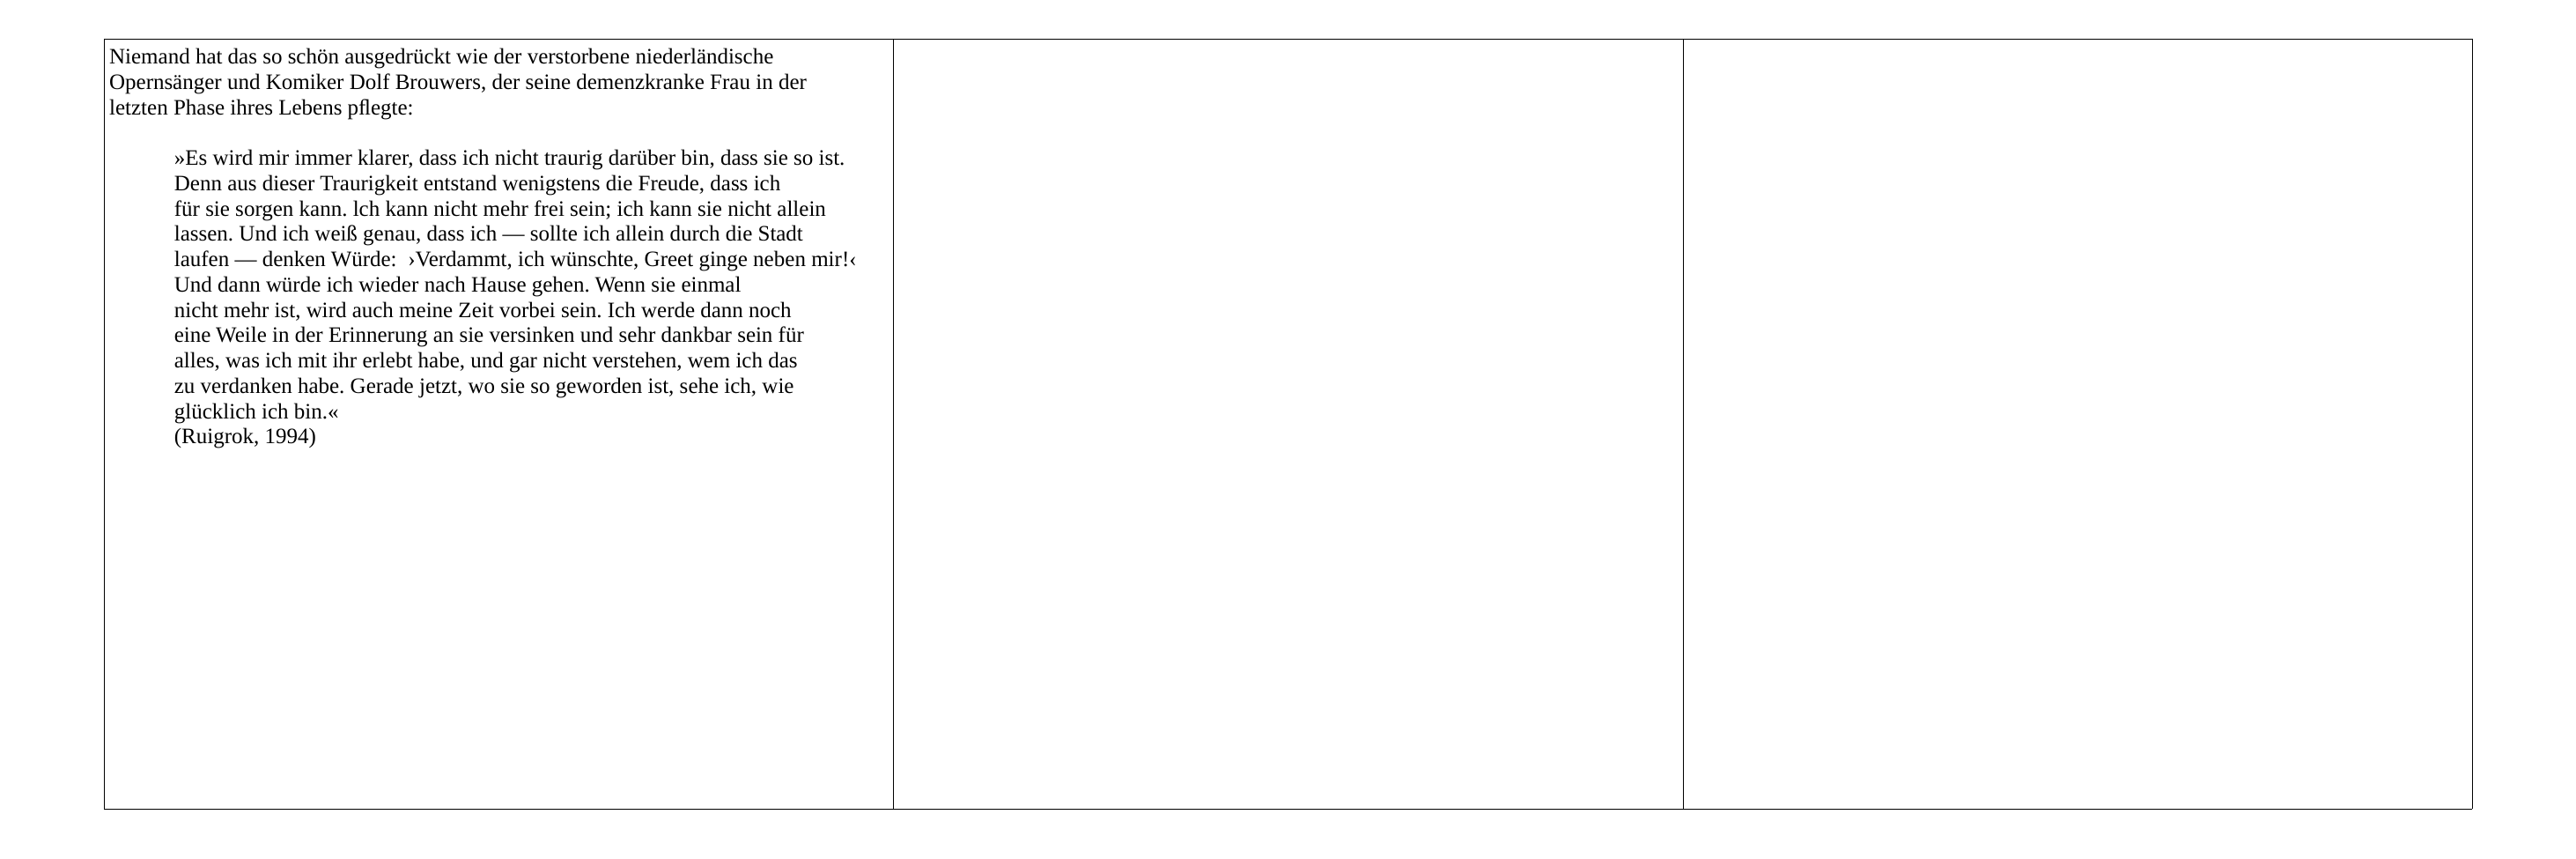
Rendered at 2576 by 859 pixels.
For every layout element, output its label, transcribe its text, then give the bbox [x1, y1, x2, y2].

table_header Niemand hat das so schön ausgedrückt wie der verstorbene niederländische Opernsänger und Komiker Dolf Brouwers, der seine demenzkranke Frau in der letzten Phase ihres Lebens pﬂegte: »Es wird mir immer klarer, dass ich nicht traurig darüber bin, dass sie so ist. Denn aus dieser Traurigkeit entstand wenigstens die Freude, dass ich für sie sorgen kann. lch kann nicht mehr frei sein; ich kann sie nicht allein lassen. Und ich weiß genau, dass ich — sollte ich allein durch die Stadt laufen — denken Würde: ›Verdammt, ich wünschte, Greet ginge neben mir!‹ Und dann würde ich wieder nach Hause gehen. Wenn sie einmal nicht mehr ist, wird auch meine Zeit vorbei sein. Ich werde dann noch eine Weile in der Erinnerung an sie versinken und sehr dankbar sein für alles, was ich mit ihr erlebt habe, und gar nicht verstehen, wem ich das zu verdanken habe. Gerade jetzt, wo sie so geworden ist, sehe ich, wie glücklich ich bin.« (Ruigrok, 1994) [105, 40, 893, 809]
